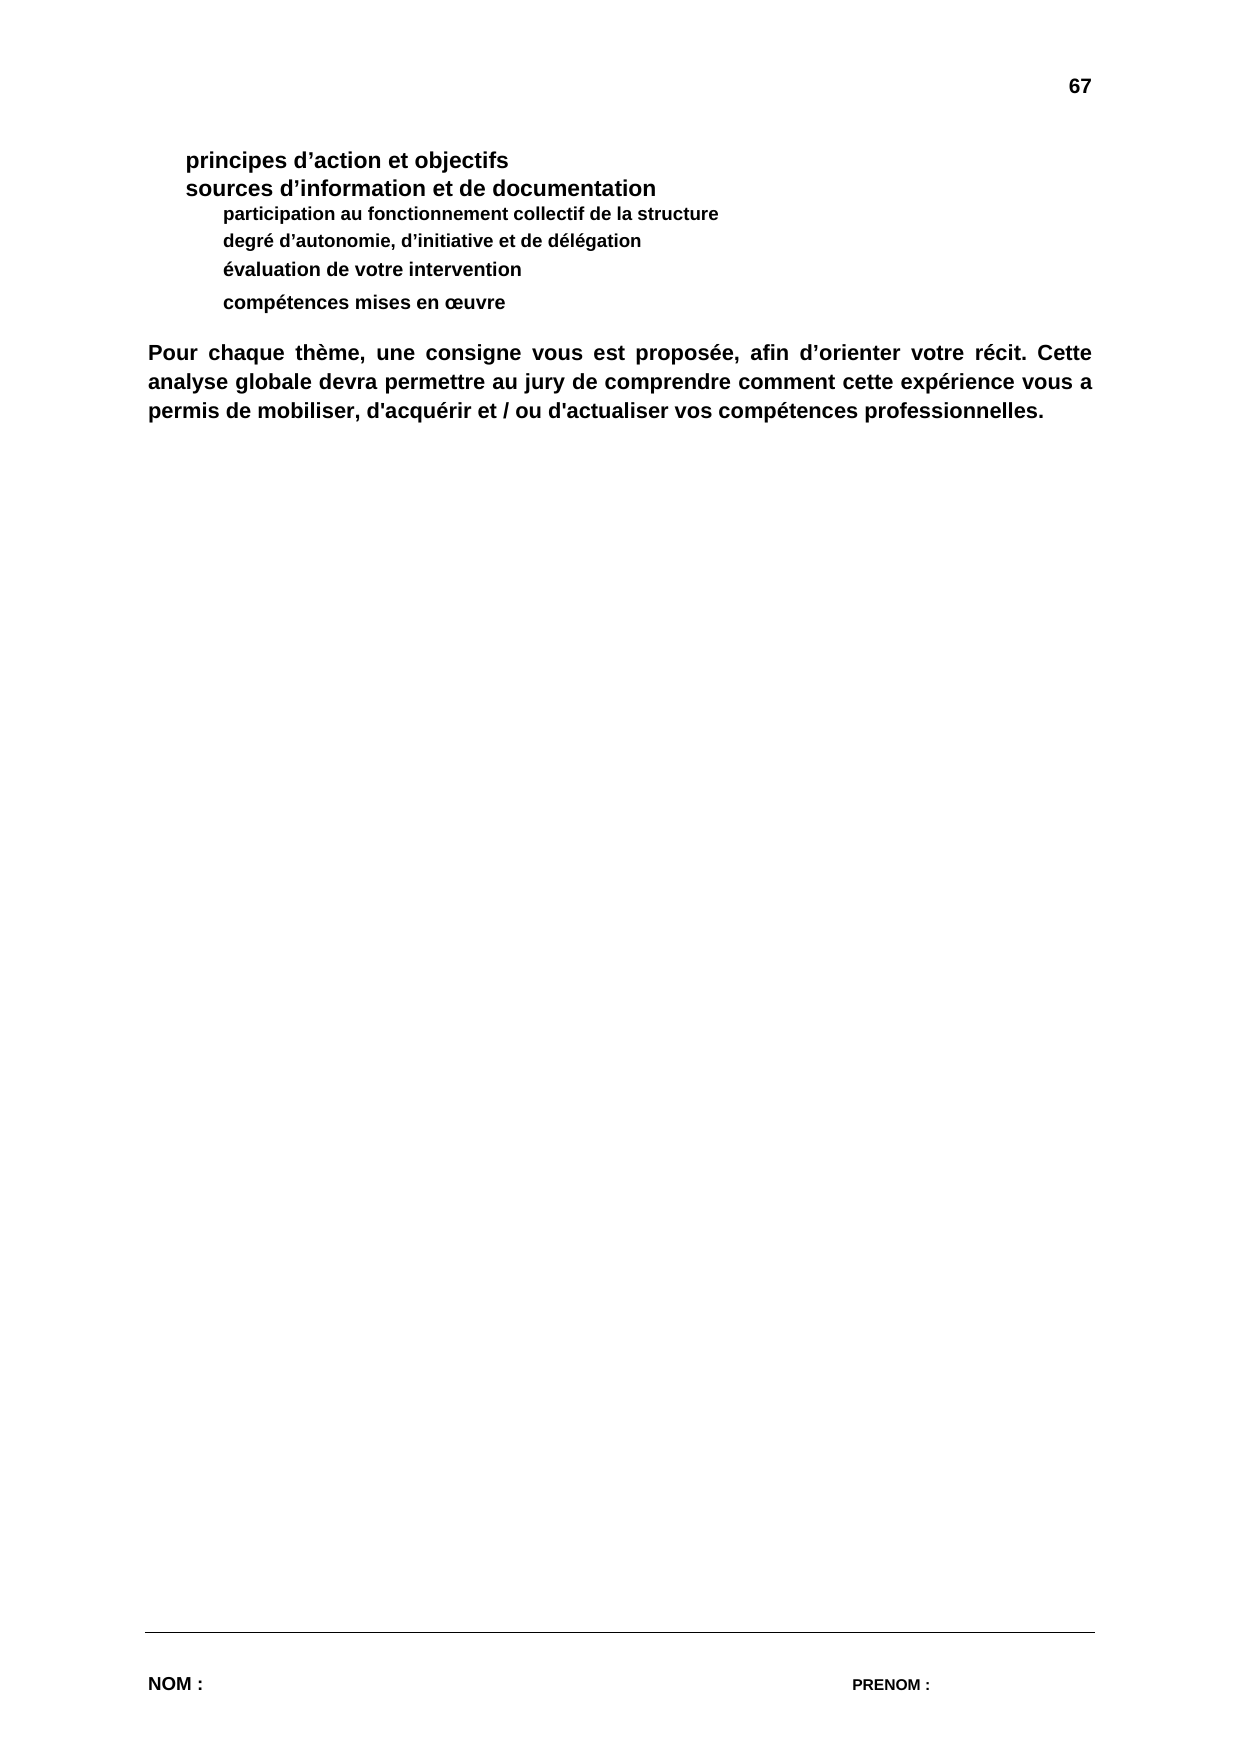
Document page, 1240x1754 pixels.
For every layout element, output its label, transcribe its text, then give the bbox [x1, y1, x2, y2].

text NOM : PRENOM : [148, 1671, 1093, 1695]
text 67 [1069, 74, 1093, 98]
text principes d’action et objectifs [185, 147, 1093, 173]
text Pour chaque thème, une consigne vous est proposée, afin d’orienter votre récit. Cette analyse globale devra permettre au jury de comprendre comment cette expérience vous a permis de mobiliser, d'acquérir et / ou d'actualiser vos compétences professionnelles. [148, 340, 1093, 424]
text participation au fonctionnement collectif de la structure degré d’autonomie, d’initiative et de délégation [223, 202, 745, 252]
text évaluation de votre intervention compétences mises en œuvre [223, 258, 524, 314]
text sources d’information et de documentation [185, 174, 1093, 201]
